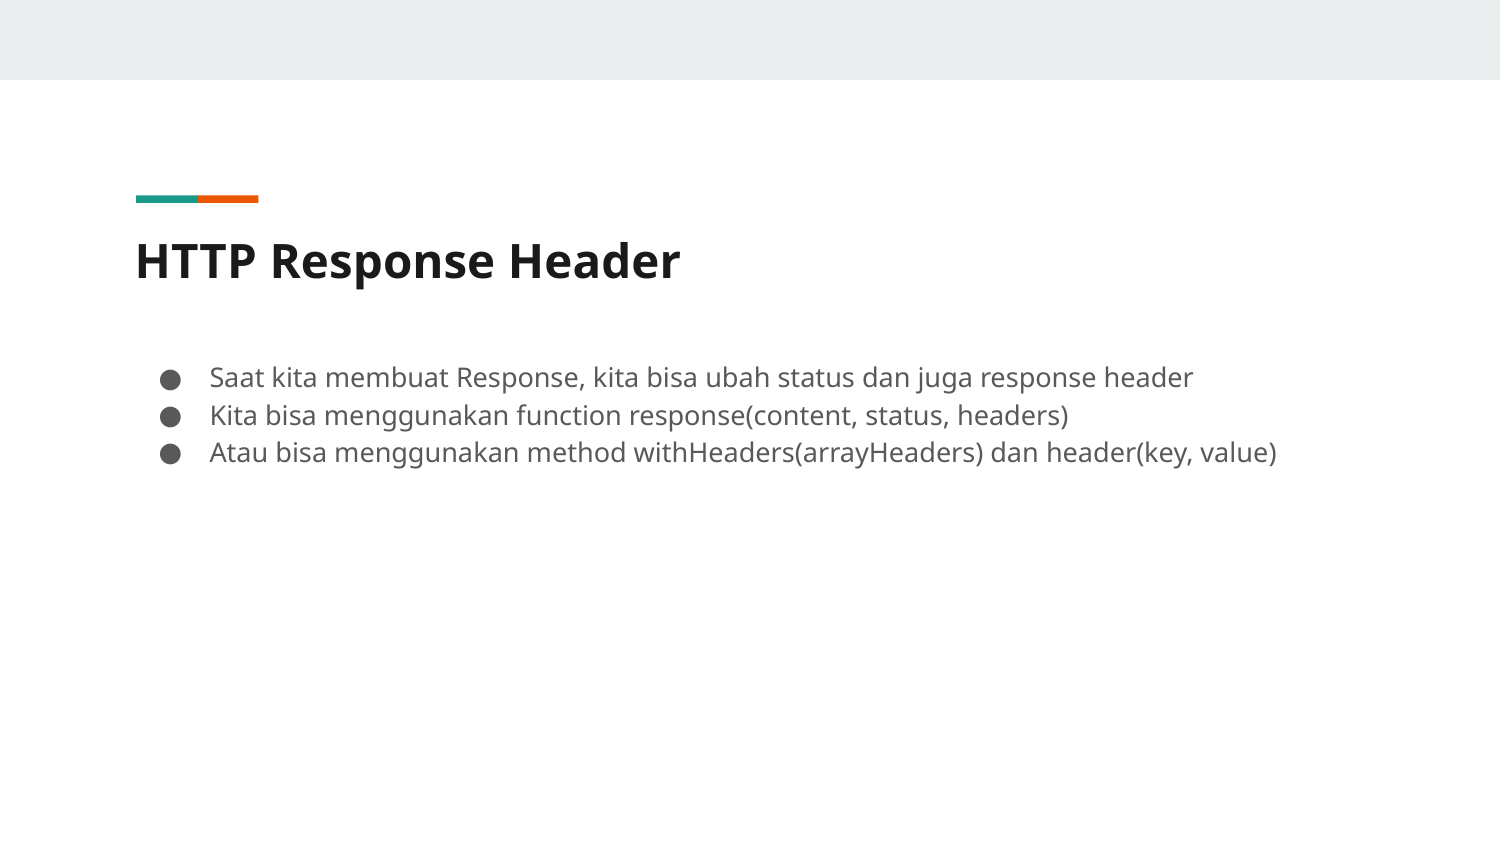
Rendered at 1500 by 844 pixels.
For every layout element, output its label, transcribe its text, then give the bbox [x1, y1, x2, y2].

title HTTP Response Header [119, 216, 1381, 305]
list Saat kita membuat Response, kita bisa ubah status dan juga response header Kita bisa menggunakan function response(content, status, headers) Atau bisa menggunakan method withHeaders(arrayHeaders) dan header(key, value) [119, 341, 1381, 712]
